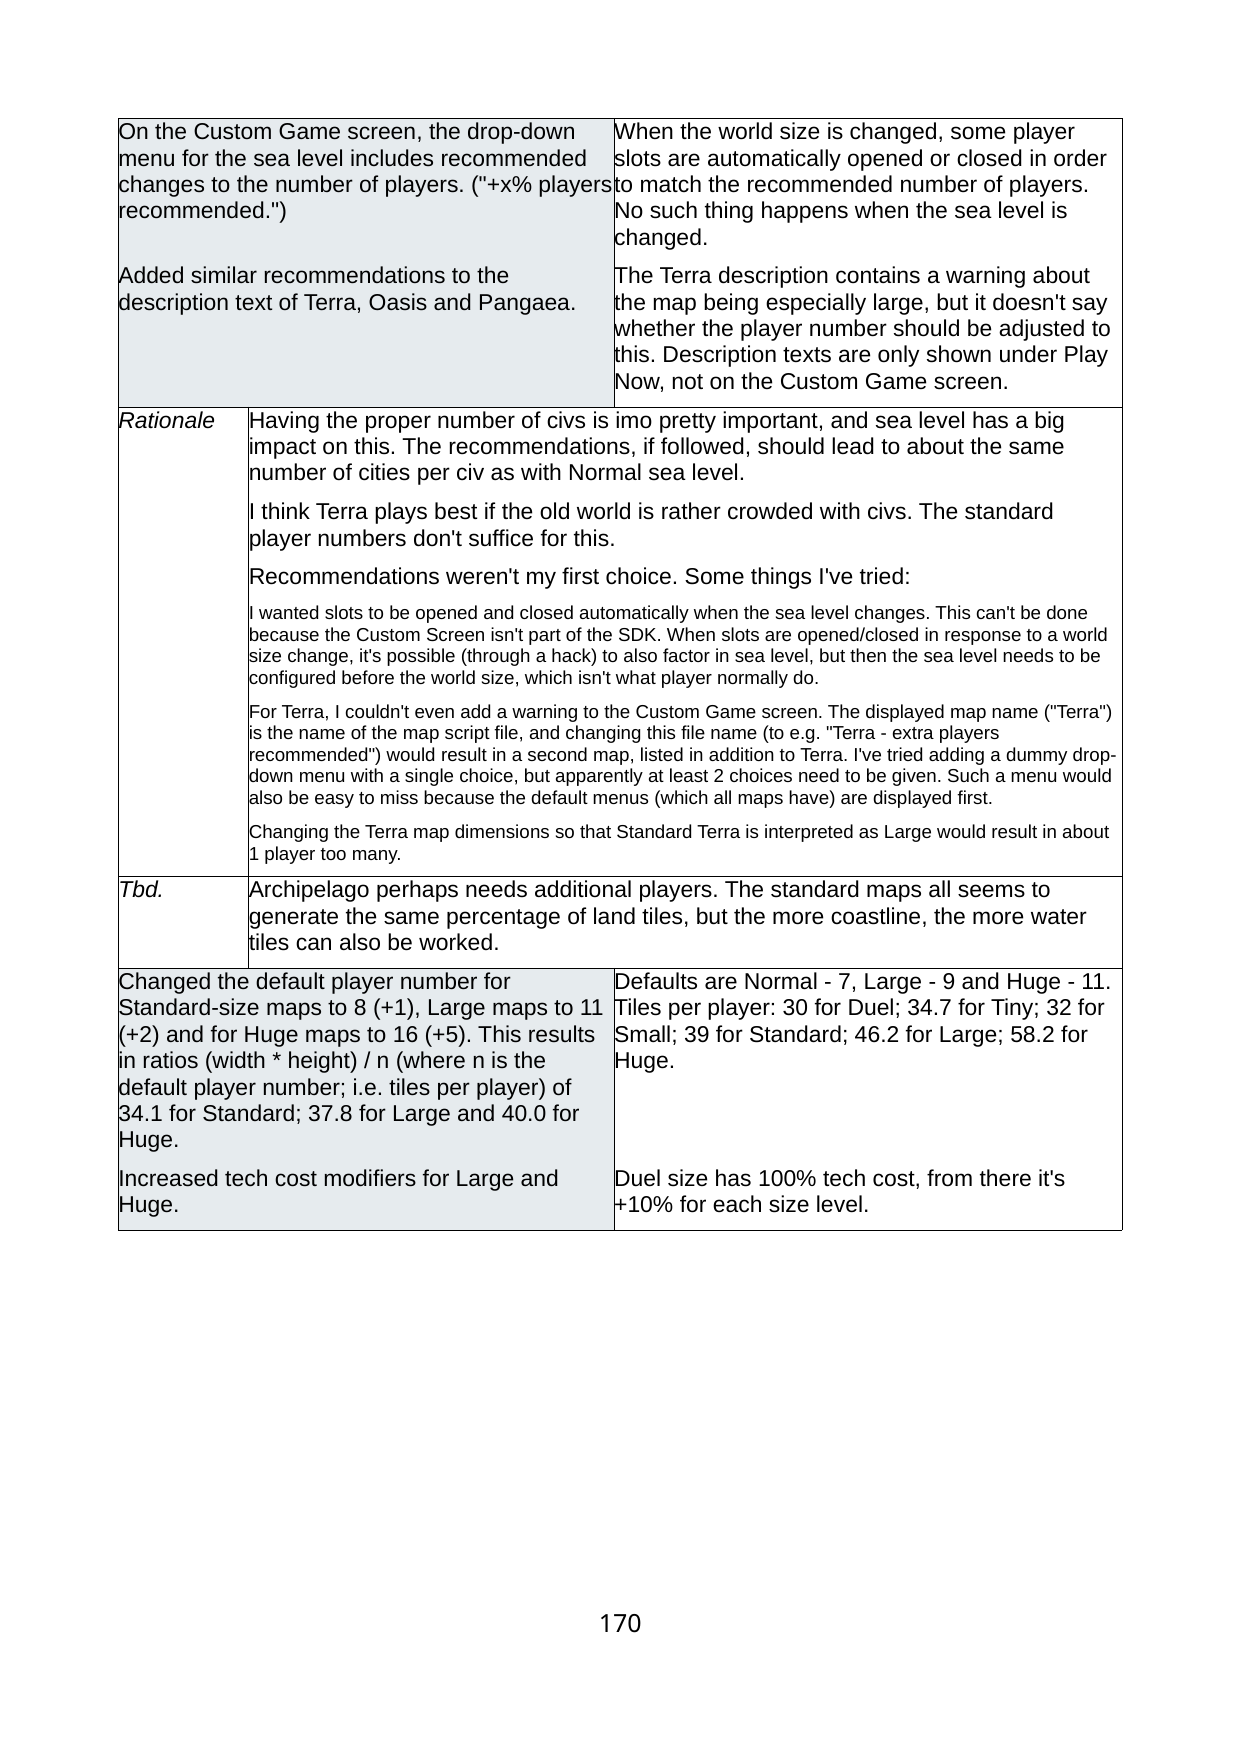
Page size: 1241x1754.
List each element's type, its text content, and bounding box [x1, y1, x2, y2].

table_cell Defaults are Normal - 7, Large - 9 and Huge - 11. Tiles per player: 30 for Duel; 34.7 for Tiny; 32 for Small; 39 for Standard; 46.2 for Large; 58.2 for Huge. Duel size has 100% tech cost, from there it's +10% for each size level. [615, 969, 1122, 1230]
table_cell Changed the default player number for Standard-size maps to 8 (+1), Large maps to 11 (+2) and for Huge maps to 16 (+5). This results in ratios (width * height) / n (where n is the default player number; i.e. tiles per player) of 34.1 for Standard; 37.8 for Large and 40.0 for Huge. Increased tech cost modifiers for Large and Huge. [119, 969, 614, 1230]
table_cell When the world size is changed, some player slots are automatically opened or closed in order to match the recommended number of players. No such thing happens when the sea level is changed. The Terra description contains a warning about the map being especially large, but it doesn't say whether the player number should be adjusted to this. Description texts are only shown under Play Now, not on the Custom Game screen. [615, 119, 1122, 407]
table_cell Having the proper number of civs is imo pretty important, and sea level has a big impact on this. The recommendations, if followed, should lead to about the same number of cities per civ as with Normal sea level. I think Terra plays best if the old world is rather crowded with civs. The standard player numbers don't suffice for this. Recommendations weren't my first choice. Some things I've tried: I wanted slots to be opened and closed automatically when the sea level changes. This can't be done because the Custom Screen isn't part of the SDK. When slots are opened/closed in response to a world size change, it's possible (through a hack) to also factor in sea level, but then the sea level needs to be configured before the world size, which isn't what player normally do. For Terra, I couldn't even add a warning to the Custom Game screen. The displayed map name ("Terra") is the name of the map script file, and changing this file name (to e.g. "Terra - extra players recommended") would result in a second map, listed in addition to Terra. I've tried adding a dummy drop-down menu with a single choice, but apparently at least 2 choices need to be given. Such a menu would also be easy to miss because the default menus (which all maps have) are displayed first. Changing the Terra map dimensions so that Standard Terra is interpreted as Large would result in about 1 player too many. [249, 408, 1122, 876]
table_cell Archipelago perhaps needs additional players. The standard maps all seems to generate the same percentage of land tiles, but the more coastline, the more water tiles can also be worked. [249, 877, 1122, 968]
table_cell Tbd. [119, 877, 248, 968]
table_cell On the Custom Game screen, the drop-down menu for the sea level includes recommended changes to the number of players. ("+x% players recommended.") Added similar recommendations to the description text of Terra, Oasis and Pangaea. [119, 119, 614, 407]
table_cell Rationale [119, 408, 248, 876]
